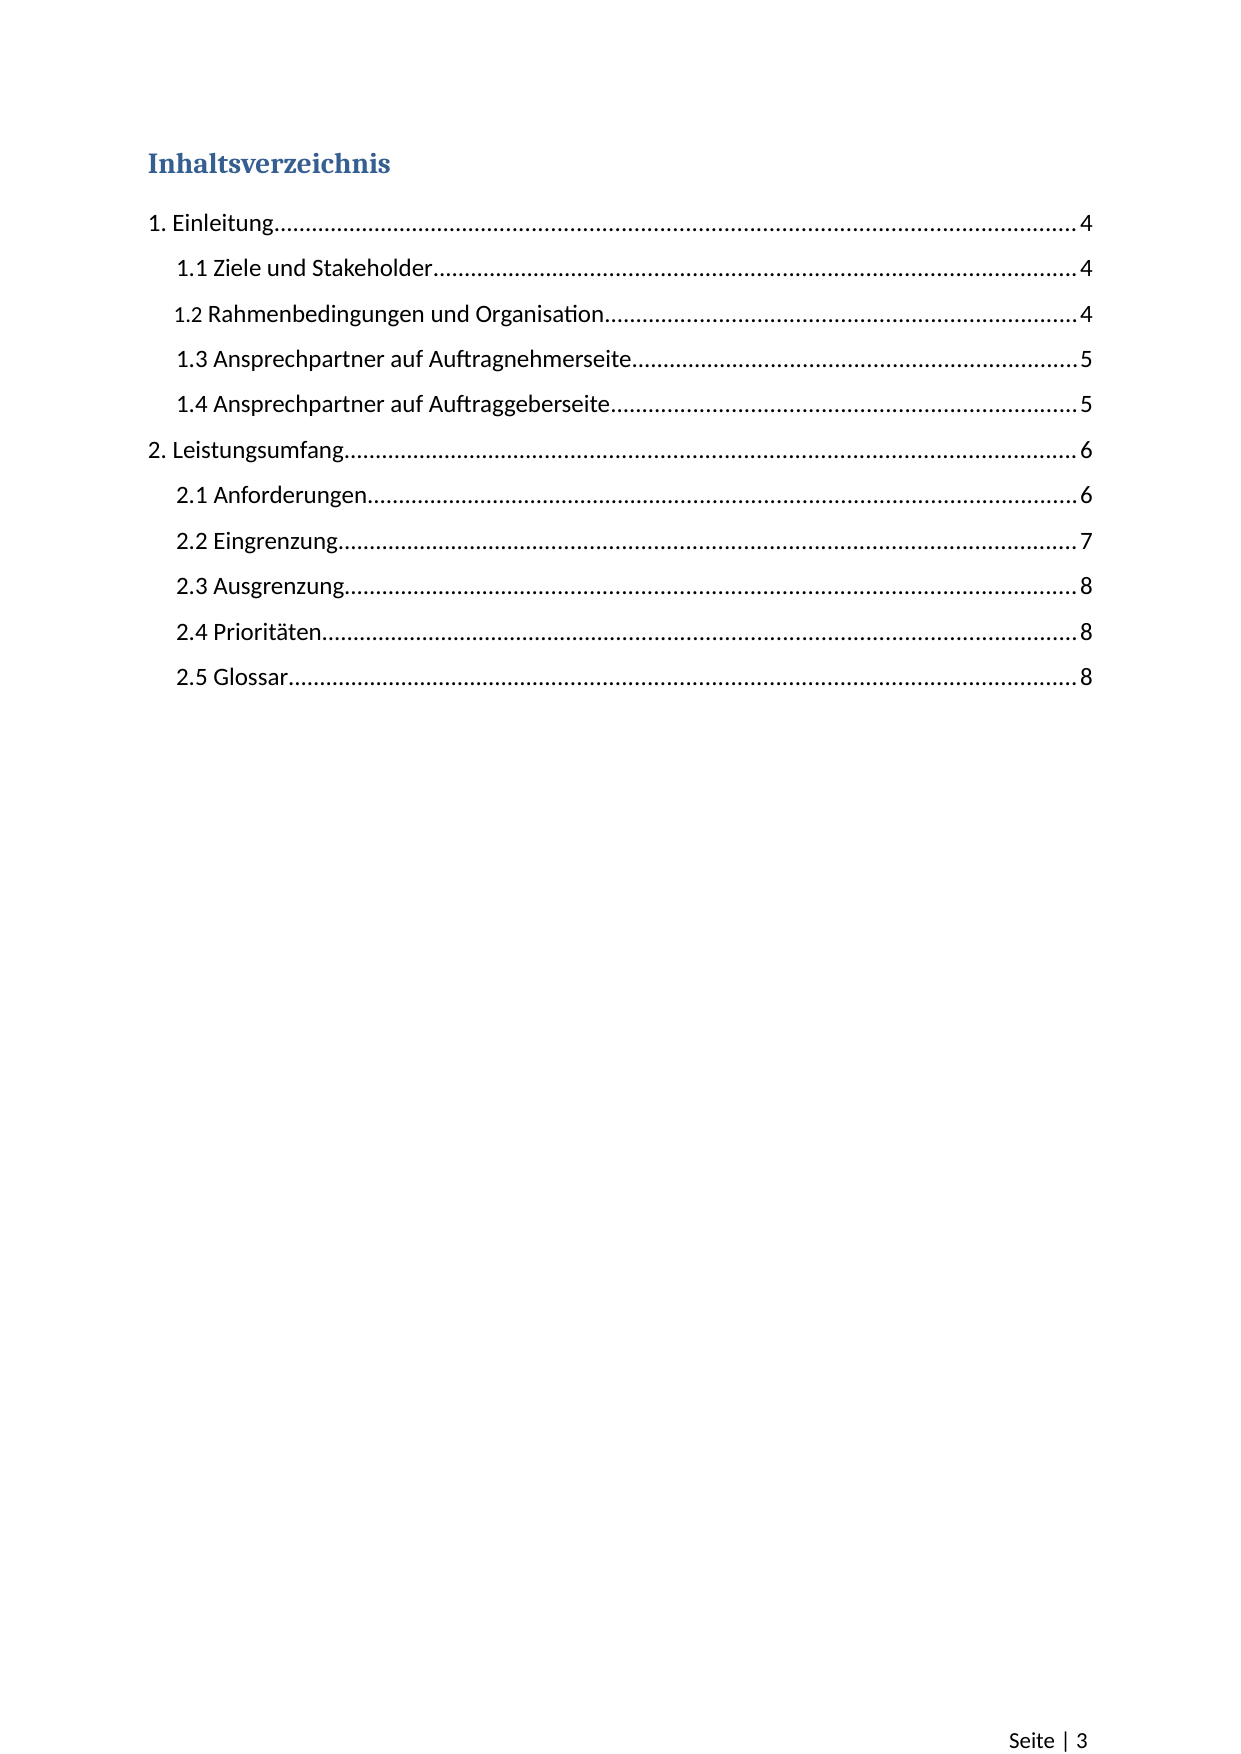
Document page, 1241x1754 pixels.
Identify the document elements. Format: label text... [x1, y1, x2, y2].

text 1.3 Ansprechpartner auf Auftragnehmerseite 5 [148, 343, 1093, 374]
text 1.2 Rahmenbedingungen und Organisation 4 [148, 298, 1093, 328]
text 2. Leistungsumfang 6 [148, 434, 1093, 464]
text 2.3 Ausgrenzung 8 [148, 570, 1093, 601]
text 1. Einleitung 4 [148, 207, 1093, 237]
text 2.5 Glossar 8 [148, 661, 1093, 692]
text Inhaltsverzeichnis [148, 148, 1093, 181]
text 1.4 Ansprechpartner auf Auftraggeberseite 5 [148, 389, 1093, 419]
text 2.1 Anforderungen 6 [148, 479, 1093, 510]
text 2.4 Prioritäten 8 [148, 616, 1093, 646]
text 1.1 Ziele und Stakeholder 4 [148, 252, 1093, 283]
text 2.2 Eingrenzung 7 [148, 525, 1093, 555]
